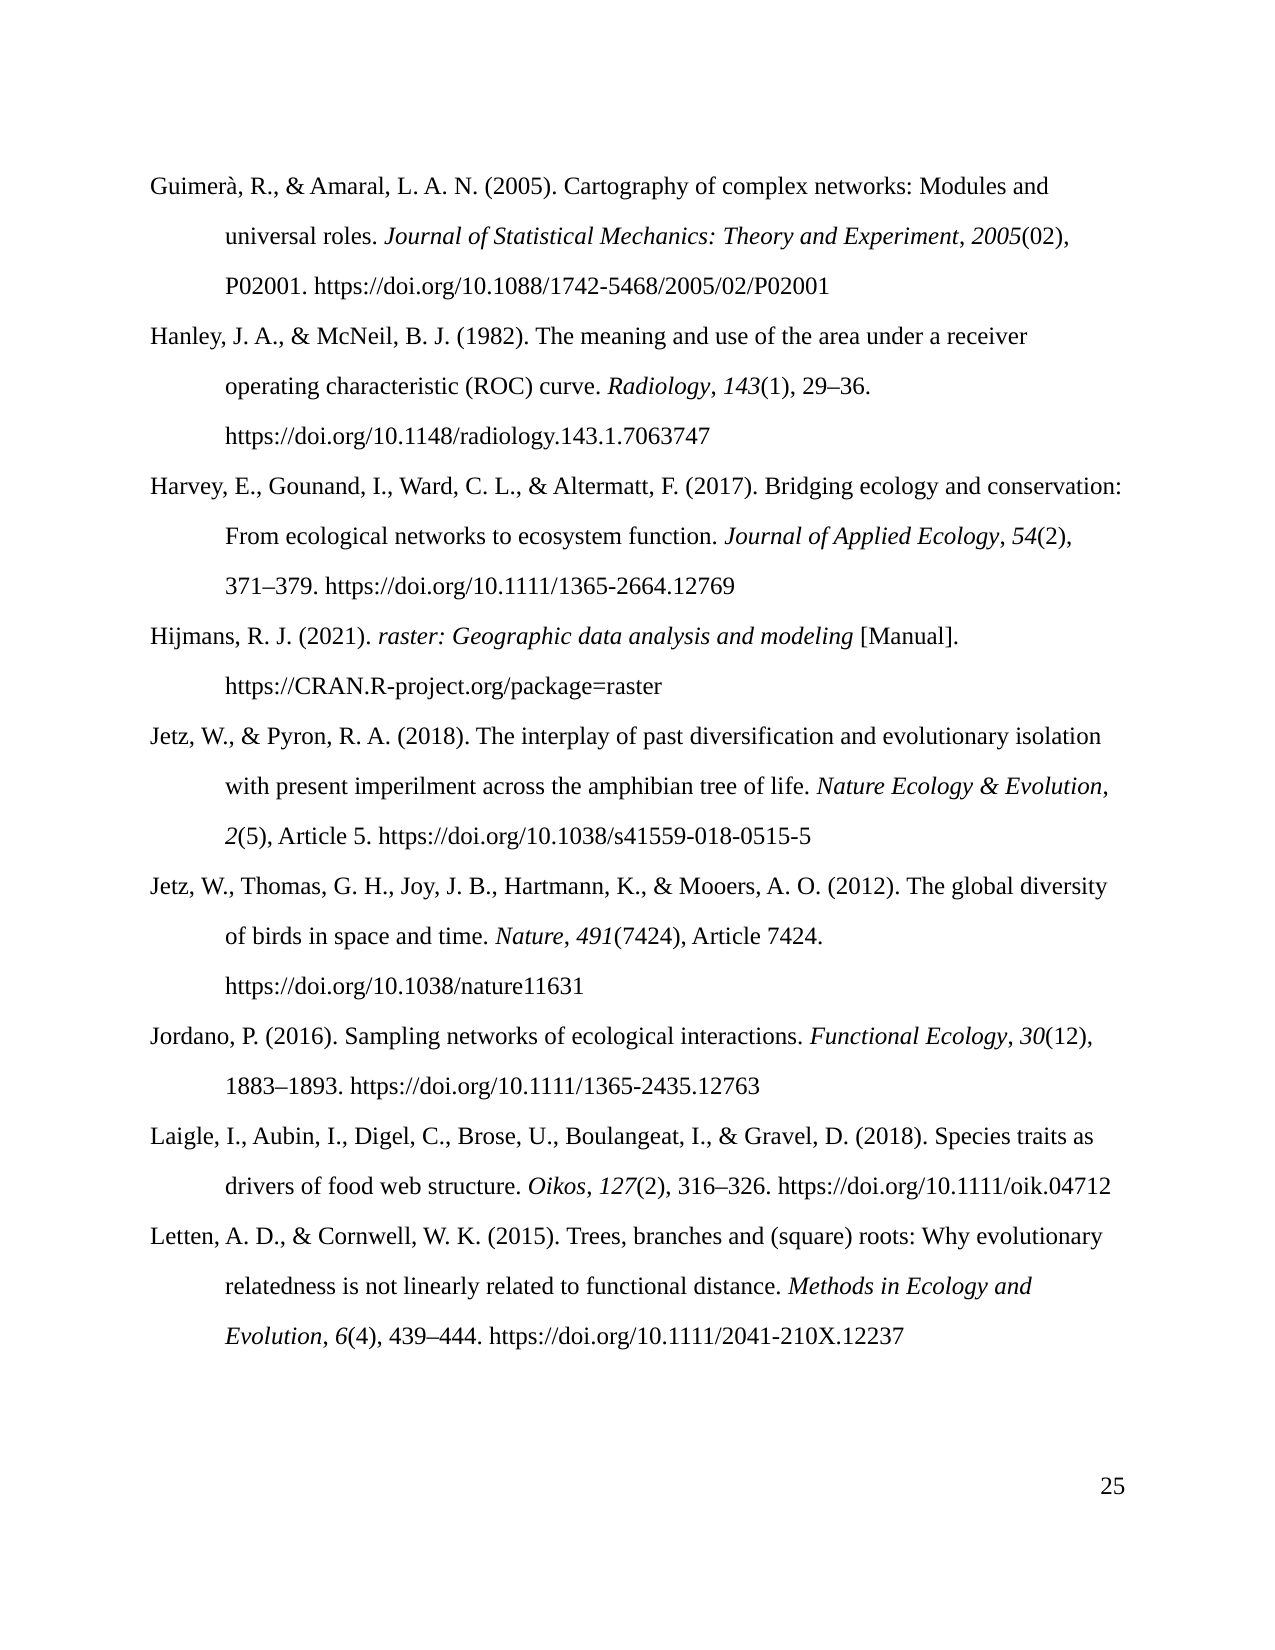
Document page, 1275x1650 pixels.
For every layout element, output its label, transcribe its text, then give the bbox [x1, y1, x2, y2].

text Hijmans, R. J. (2021). raster: Geographic data analysis and modeling [Manual]. https://CRAN.R-project.org/package=raster [150, 600, 1125, 700]
text Jetz, W., & Pyron, R. A. (2018). The interplay of past diversification and evolutionary isolation with present imperilment across the amphibian tree of life. Nature Ecology & Evolution, 2(5), Article 5. https://doi.org/10.1038/s41559-018-0515-5 [150, 700, 1125, 850]
text Laigle, I., Aubin, I., Digel, C., Brose, U., Boulangeat, I., & Gravel, D. (2018). Species traits as drivers of food web structure. Oikos, 127(2), 316–326. https://doi.org/10.1111/oik.04712 [150, 1100, 1125, 1200]
text Harvey, E., Gounand, I., Ward, C. L., & Altermatt, F. (2017). Bridging ecology and conservation: From ecological networks to ecosystem function. Journal of Applied Ecology, 54(2), 371–379. https://doi.org/10.1111/1365-2664.12769 [150, 450, 1125, 600]
text Letten, A. D., & Cornwell, W. K. (2015). Trees, branches and (square) roots: Why evolutionary relatedness is not linearly related to functional distance. Methods in Ecology and Evolution, 6(4), 439–444. https://doi.org/10.1111/2041-210X.12237 [150, 1200, 1125, 1350]
text Jordano, P. (2016). Sampling networks of ecological interactions. Functional Ecology, 30(12), 1883–1893. https://doi.org/10.1111/1365-2435.12763 [150, 1000, 1125, 1100]
text Hanley, J. A., & McNeil, B. J. (1982). The meaning and use of the area under a receiver operating characteristic (ROC) curve. Radiology, 143(1), 29–36. https://doi.org/10.1148/radiology.143.1.7063747 [150, 300, 1125, 450]
text Jetz, W., Thomas, G. H., Joy, J. B., Hartmann, K., & Mooers, A. O. (2012). The global diversity of birds in space and time. Nature, 491(7424), Article 7424. https://doi.org/10.1038/nature11631 [150, 850, 1125, 1000]
text Guimerà, R., & Amaral, L. A. N. (2005). Cartography of complex networks: Modules and universal roles. Journal of Statistical Mechanics: Theory and Experiment, 2005(02), P02001. https://doi.org/10.1088/1742-5468/2005/02/P02001 [150, 150, 1125, 300]
